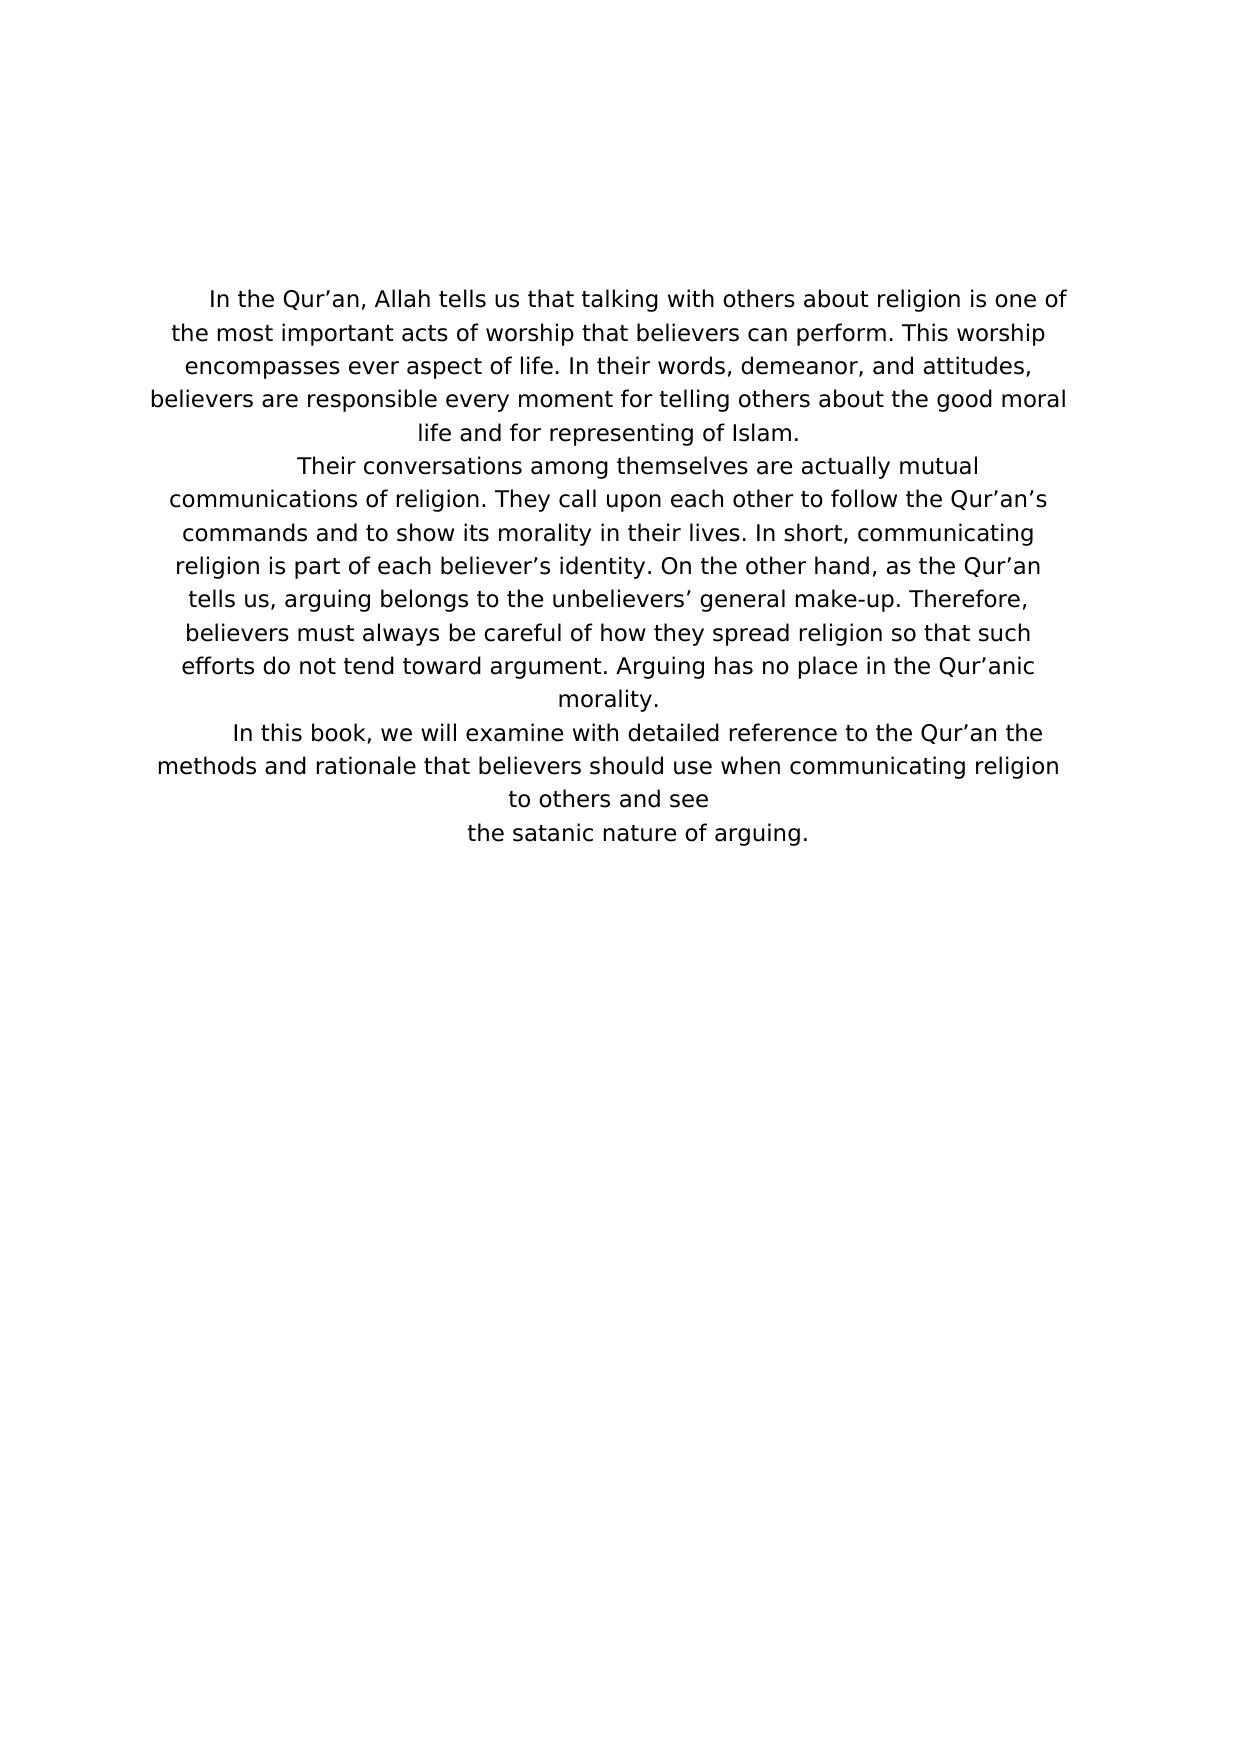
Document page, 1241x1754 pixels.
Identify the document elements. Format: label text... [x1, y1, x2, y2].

text the satanic nature of arguing. [148, 814, 1070, 848]
text Their conversations among themselves are actually mutual communications of religion. They call upon each other to follow the Qur’an’s commands and to show its morality in their lives. In short, communicating religion is part of each believer’s identity. On the other hand, as the Qur’an tells us, arguing belongs to the unbelievers’ general make-up. Therefore, believers must always be careful of how they spread religion so that such efforts do not tend toward argument. Arguing has no place in the Qur’anic morality. [148, 448, 1070, 714]
text In the Qur’an, Allah tells us that talking with others about religion is one of the most important acts of worship that believers can perform. This worship encompasses ever aspect of life. In their words, demeanor, and attitudes, believers are responsible every moment for telling others about the good moral life and for representing of Islam. [148, 281, 1070, 448]
text In this book, we will examine with detailed reference to the Qur’an the methods and rationale that believers should use when communicating religion to others and see [148, 714, 1070, 814]
